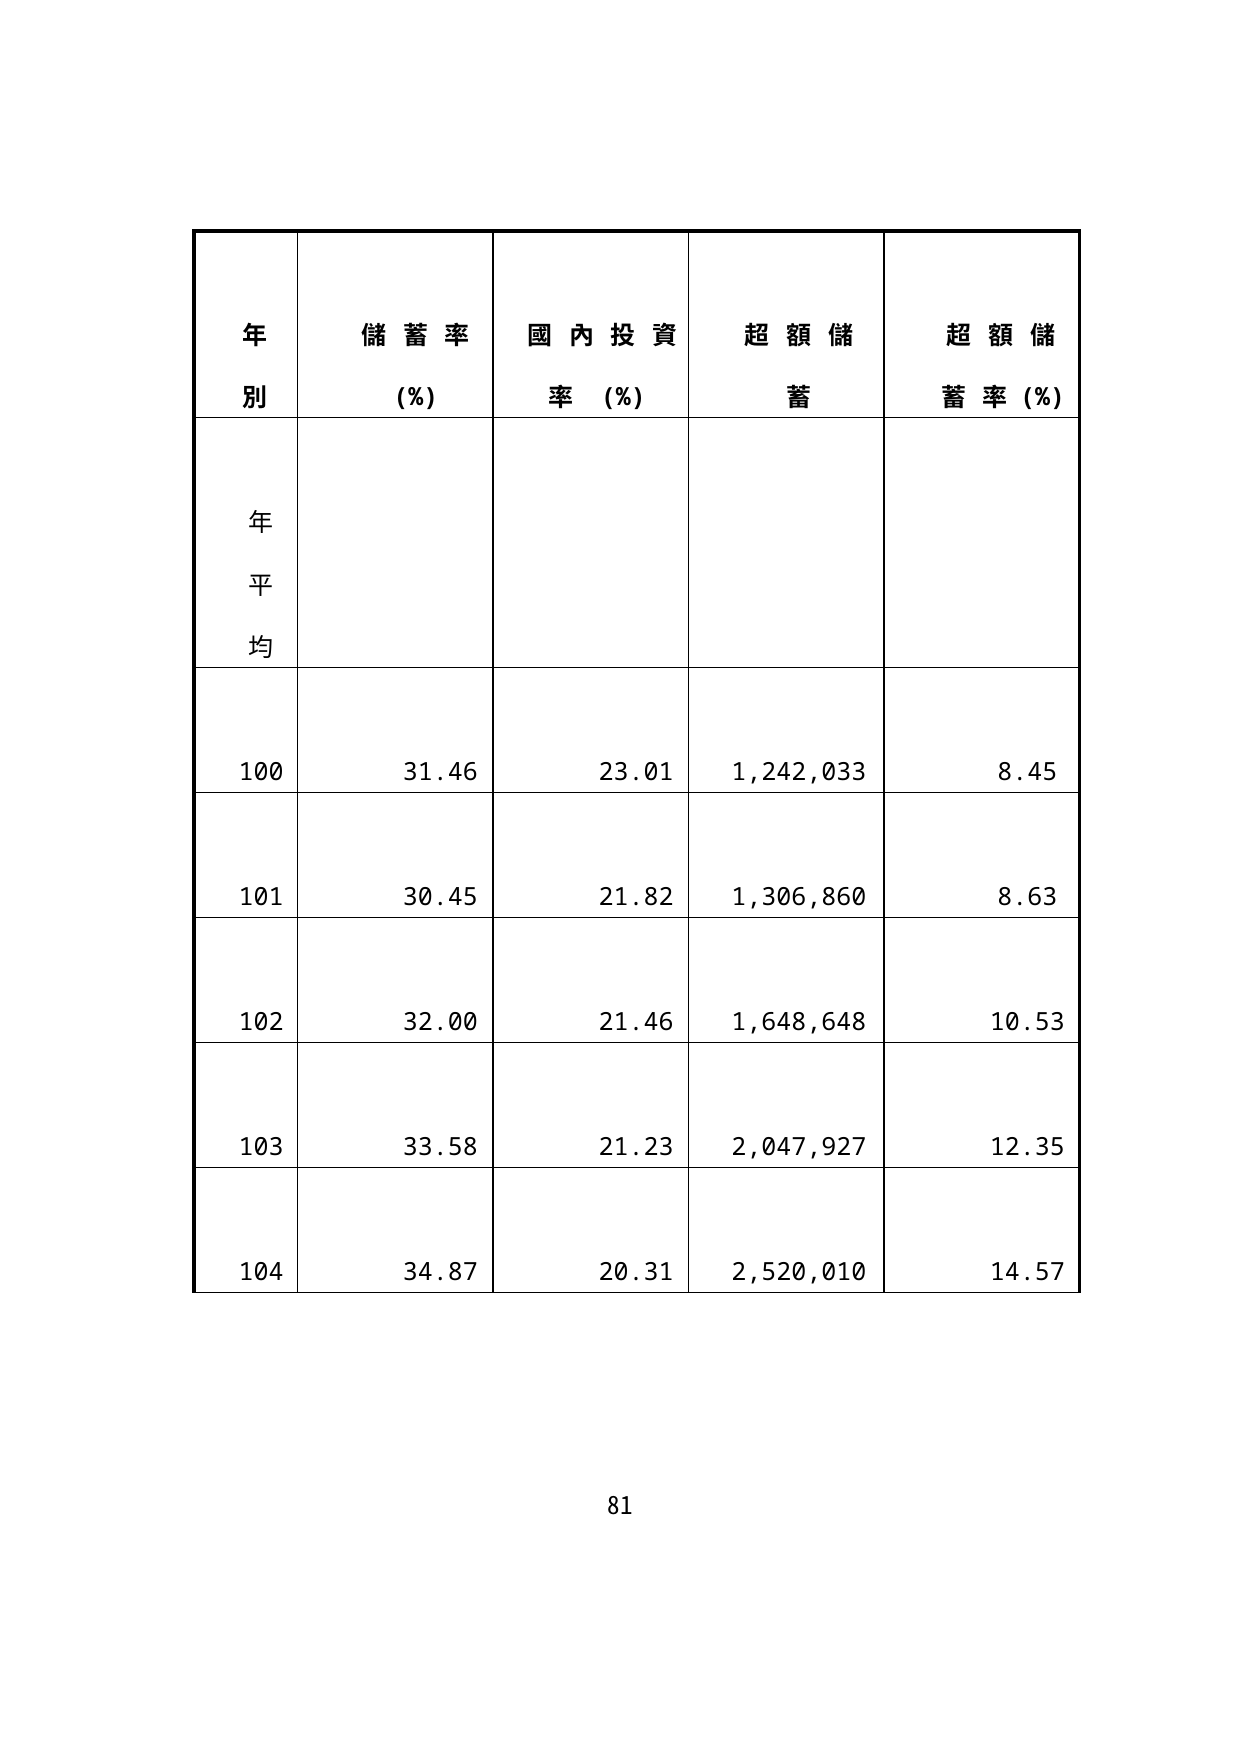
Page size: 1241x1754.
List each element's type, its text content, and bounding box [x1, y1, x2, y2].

table_cell 21.82 [494, 793, 688, 917]
table_cell 21.46 [494, 918, 688, 1042]
table_header 超額儲蓄率(%) [885, 233, 1078, 417]
table_cell 1,648,648 [689, 918, 883, 1042]
table_cell 32.00 [298, 918, 492, 1042]
table_cell [689, 418, 883, 667]
table_cell [298, 418, 492, 667]
table_cell 100 [196, 668, 297, 792]
table_cell 101 [196, 793, 297, 917]
table_cell 31.46 [298, 668, 492, 792]
table_header 超額儲蓄 [689, 233, 883, 417]
table_cell 12.35 [885, 1043, 1078, 1167]
table_cell 34.87 [298, 1168, 492, 1292]
table_cell 102 [196, 918, 297, 1042]
table_cell [885, 418, 1078, 667]
table_cell 1,242,033 [689, 668, 883, 792]
table_cell 年平均 [196, 418, 297, 667]
table_cell 14.57 [885, 1168, 1078, 1292]
table_header 年別 [196, 233, 297, 417]
table_cell 21.23 [494, 1043, 688, 1167]
table_cell 8.45 [885, 668, 1078, 792]
table_cell 23.01 [494, 668, 688, 792]
table_cell 104 [196, 1168, 297, 1292]
table_cell 10.53 [885, 918, 1078, 1042]
table_cell 20.31 [494, 1168, 688, 1292]
table_cell 33.58 [298, 1043, 492, 1167]
table_cell 1,306,860 [689, 793, 883, 917]
table_cell 2,520,010 [689, 1168, 883, 1292]
table_cell 30.45 [298, 793, 492, 917]
table_header 儲蓄率(%) [298, 233, 492, 417]
table_cell 8.63 [885, 793, 1078, 917]
table_cell 103 [196, 1043, 297, 1167]
table_cell 2,047,927 [689, 1043, 883, 1167]
table_cell [494, 418, 688, 667]
table_header 國內投資率(%) [494, 233, 688, 417]
